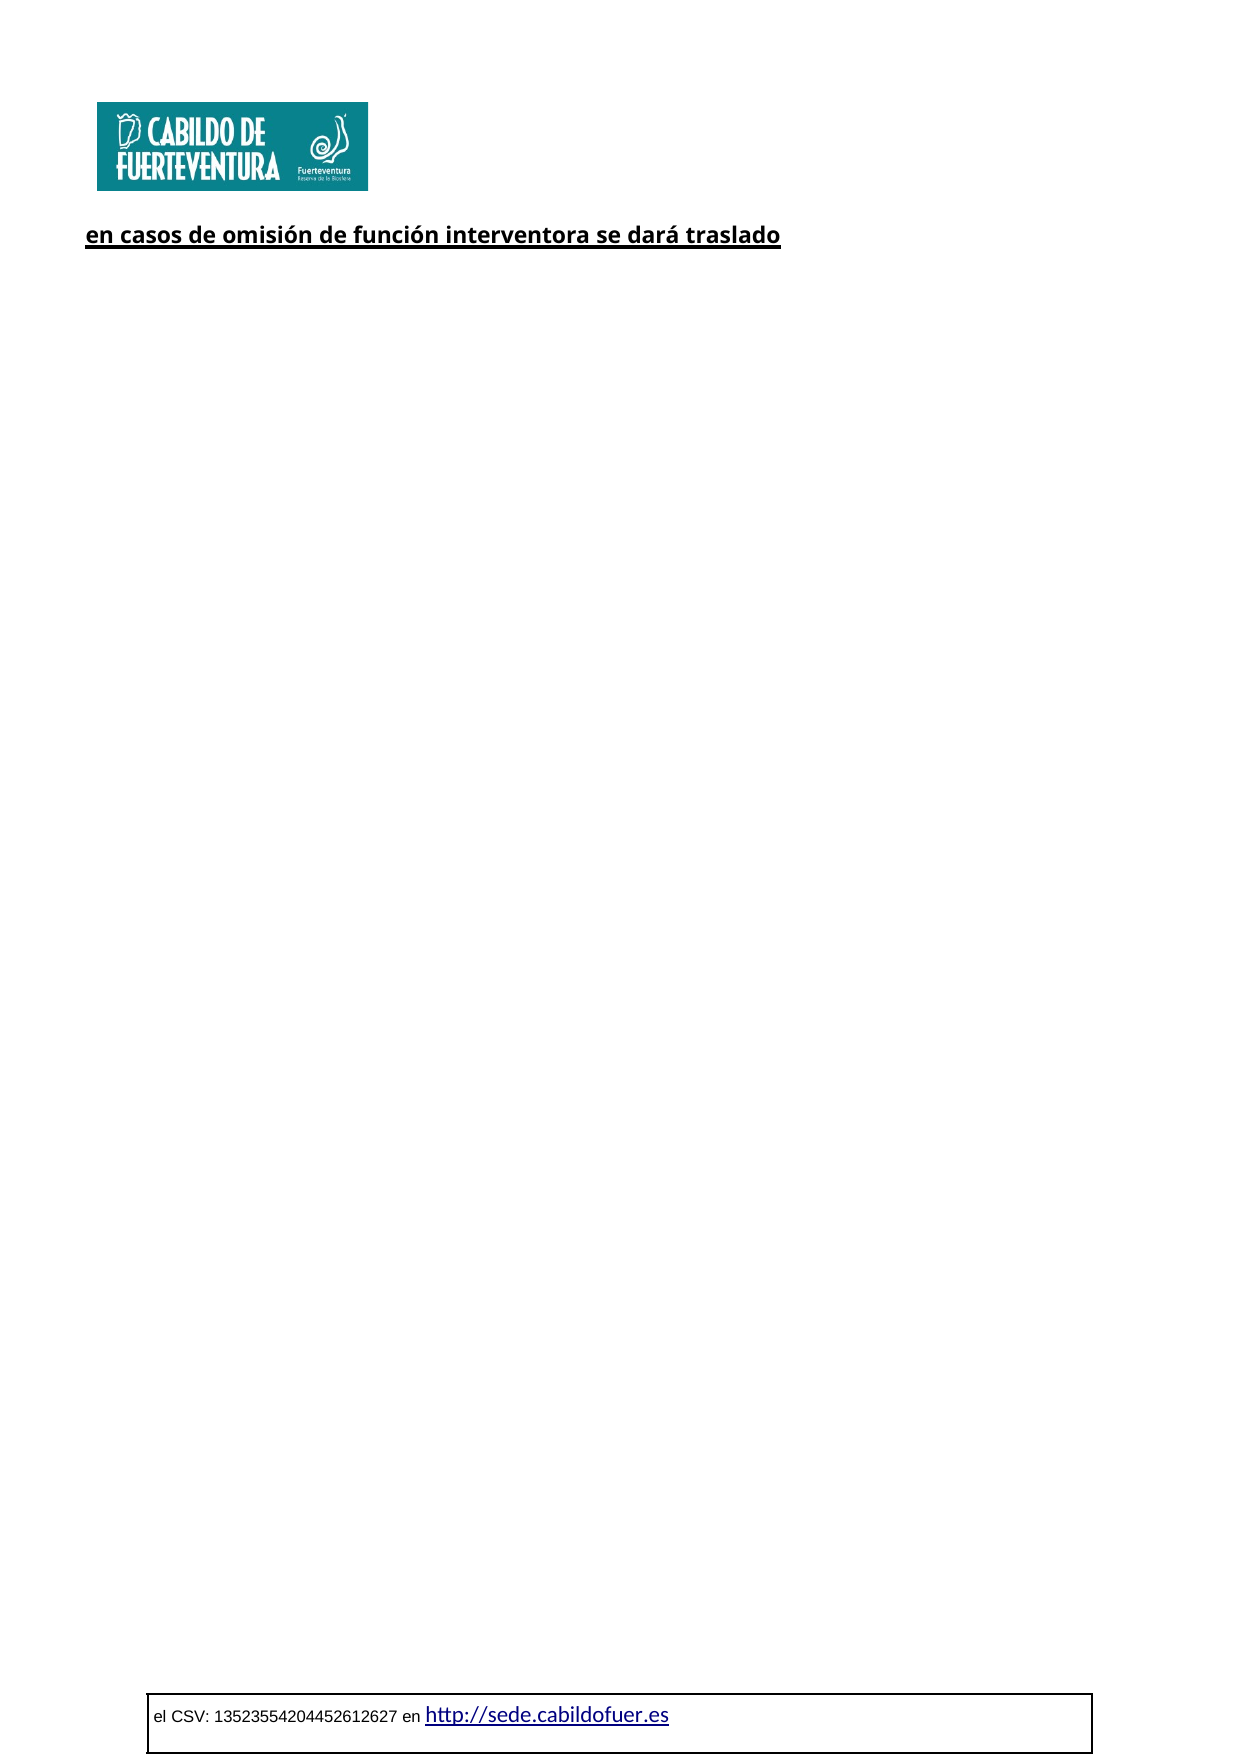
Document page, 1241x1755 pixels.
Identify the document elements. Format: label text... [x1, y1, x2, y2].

subtitle en casos de omisión de función interventora se dará traslado [85, 219, 1093, 250]
